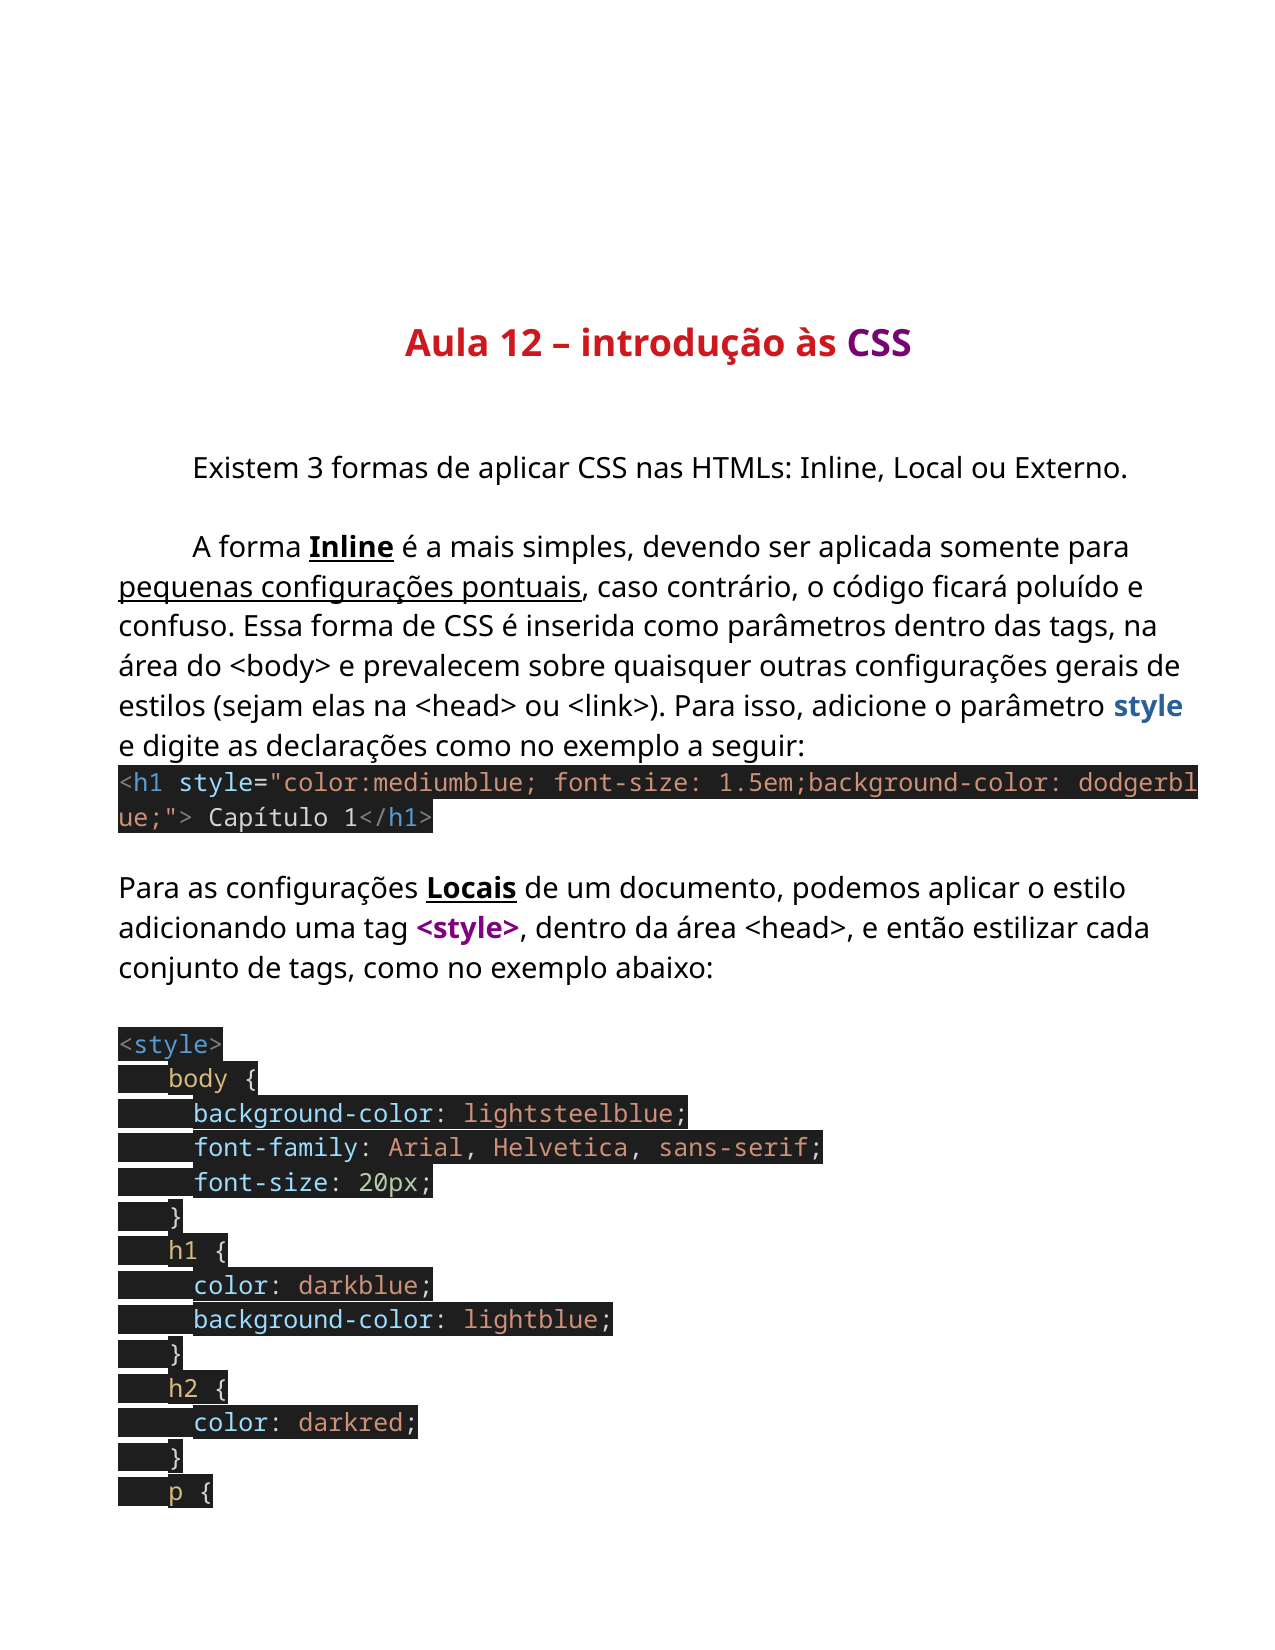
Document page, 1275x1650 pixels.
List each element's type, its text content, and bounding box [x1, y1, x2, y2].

text p { [118, 1473, 1157, 1508]
text background-color: lightsteelblue; [118, 1095, 1157, 1129]
text h2 { [118, 1370, 1157, 1404]
text } [118, 1336, 1157, 1370]
text A forma Inline é a mais simples, devendo ser aplicada somente para pequenas configurações pontuais, caso contrário, o código ficará poluído e confuso. Essa forma de CSS é inserida como parâmetros dentro das tags, na área do <body> e prevalecem sobre quaisquer outras configurações gerais de estilos (sejam elas na <head> ou <link>). Para isso, adicione o parâmetro style e digite as declarações como no exemplo a seguir: [118, 526, 1198, 764]
text background-color: lightblue; [118, 1301, 1157, 1336]
text Para as configurações Locais de um documento, podemos aplicar o estilo adicionando uma tag <style>, dentro da área <head>, e então estilizar cada conjunto de tags, como no exemplo abaixo: [118, 868, 1198, 987]
text color: darkred; [118, 1404, 1157, 1439]
text } [118, 1439, 1157, 1473]
text <style> [118, 1026, 1198, 1061]
text font-family: Arial, Helvetica, sans-serif; [118, 1129, 1157, 1164]
text Existem 3 formas de aplicar CSS nas HTMLs: Inline, Local ou Externo. [118, 447, 1198, 487]
text } [118, 1198, 1157, 1233]
text Aula 12 – introdução às CSS [118, 317, 1198, 368]
text <h1 style="color:mediumblue; font-size: 1.5em;background-color: dodgerblue;"> Capítulo 1</h1> [118, 764, 1198, 833]
text h1 { [118, 1233, 1157, 1267]
text body { [118, 1061, 1157, 1095]
text color: darkblue; [118, 1267, 1157, 1301]
text font-size: 20px; [118, 1164, 1157, 1198]
